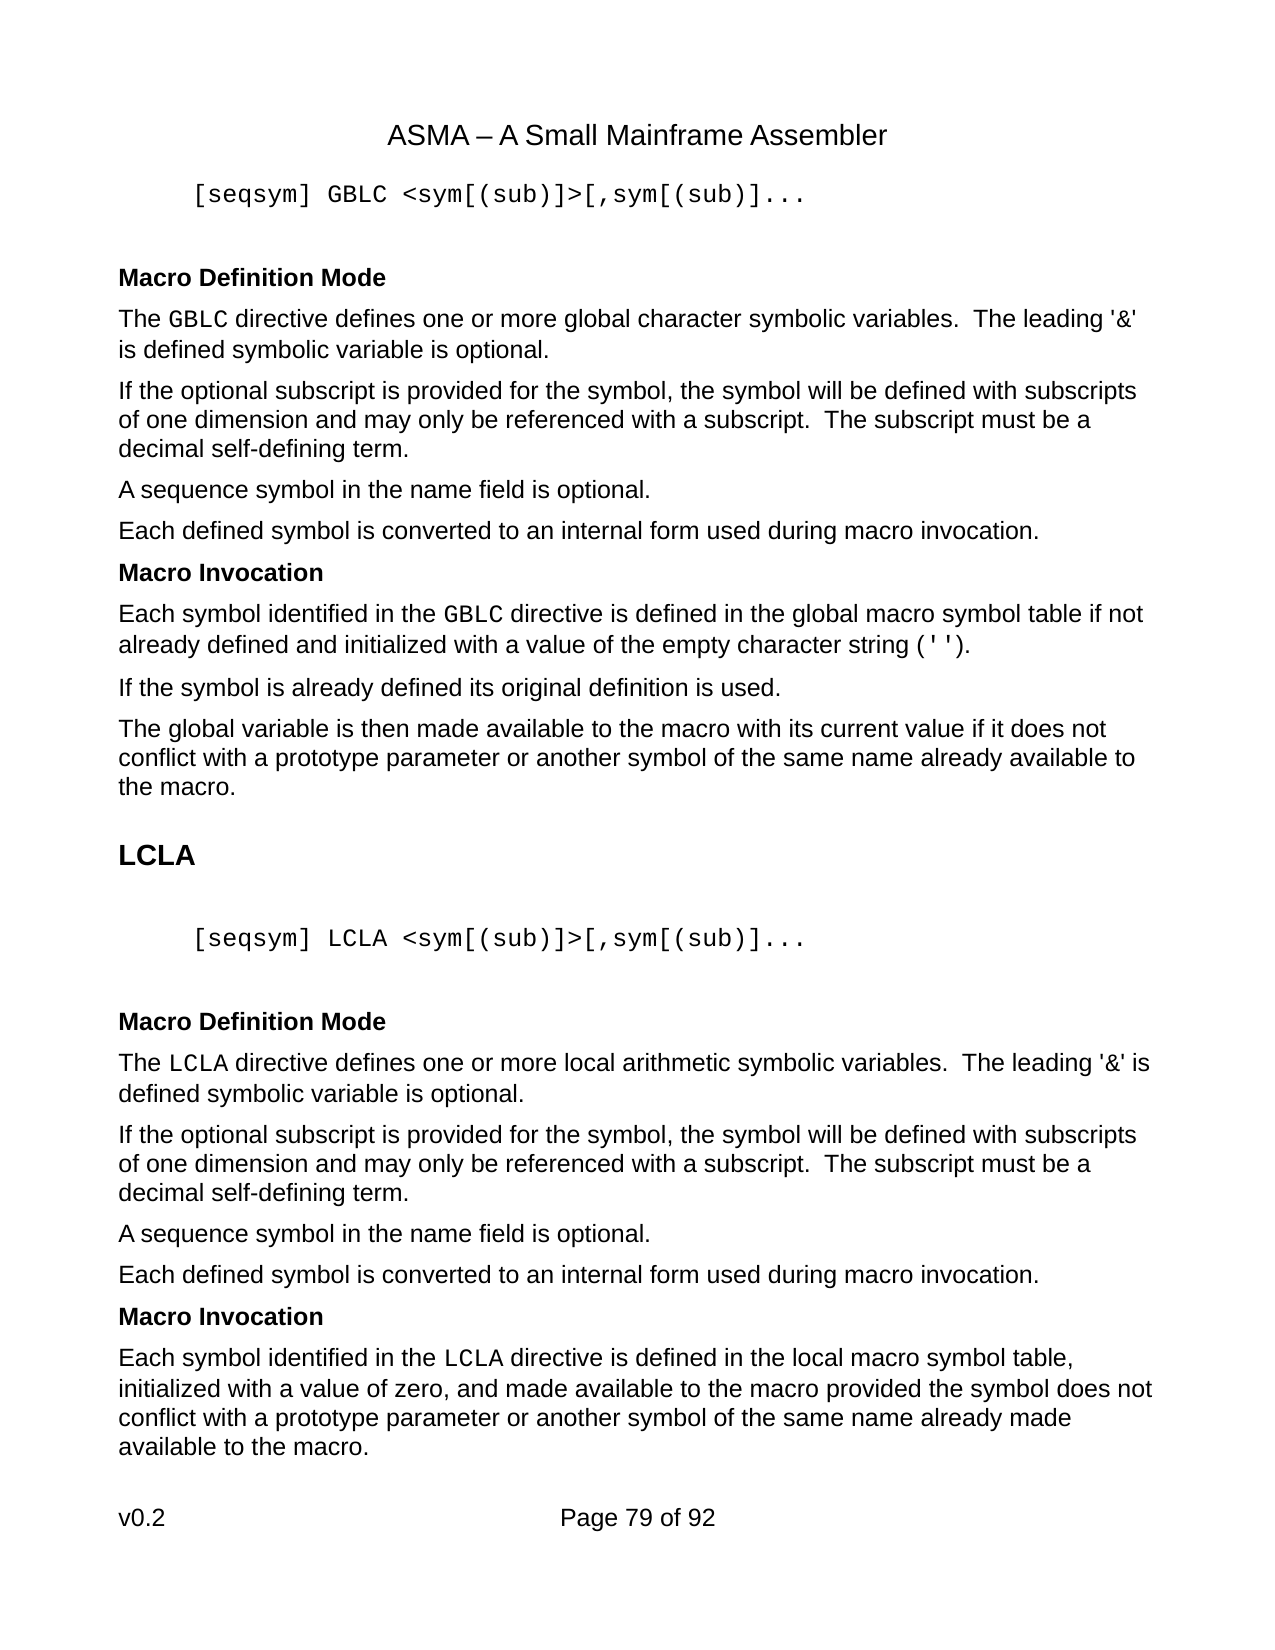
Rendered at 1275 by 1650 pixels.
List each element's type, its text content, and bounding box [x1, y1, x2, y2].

text A sequence symbol in the name field is optional. [118, 1219, 1157, 1248]
text Each defined symbol is converted to an internal form used during macro invocation. [118, 1261, 1157, 1289]
text Each symbol identified in the LCLA directive is defined in the local macro symbol table, initialized with a value of zero, and made available to the macro provided the symbol does not conflict with a prototype parameter or another symbol of the same name already made available to the macro. [118, 1343, 1157, 1460]
text Each defined symbol is converted to an internal form used during macro invocation. [118, 516, 1157, 545]
text [seqsym] LCLA <sym[(sub)]>[,sym[(sub)]... [192, 925, 1157, 954]
text Each symbol identified in the GBLC directive is defined in the global macro symbol table if not already defined and initialized with a value of the empty character string (''). [118, 599, 1157, 661]
text The GBLC directive defines one or more global character symbolic variables. The leading '&' is defined symbolic variable is optional. [118, 304, 1157, 364]
text [seqsym] GBLC <sym[(sub)]>[,sym[(sub)]... [192, 181, 1157, 209]
text Macro Definition Mode [118, 263, 1157, 292]
text If the optional subscript is provided for the symbol, the symbol will be defined with subscripts of one dimension and may only be referenced with a subscript. The subscript must be a decimal self-defining term. [118, 376, 1157, 462]
text Macro Invocation [118, 1302, 1157, 1331]
text A sequence symbol in the name field is optional. [118, 475, 1157, 504]
subtitle LCLA [118, 838, 1157, 872]
text The LCLA directive defines one or more local arithmetic symbolic variables. The leading '&' is defined symbolic variable is optional. [118, 1048, 1157, 1108]
text If the symbol is already defined its original definition is used. [118, 673, 1157, 702]
text If the optional subscript is provided for the symbol, the symbol will be defined with subscripts of one dimension and may only be referenced with a subscript. The subscript must be a decimal self-defining term. [118, 1121, 1157, 1207]
text The global variable is then made available to the macro with its current value if it does not conflict with a prototype parameter or another symbol of the same name already available to the macro. [118, 714, 1157, 801]
text Macro Definition Mode [118, 1007, 1157, 1036]
text Macro Invocation [118, 557, 1157, 586]
